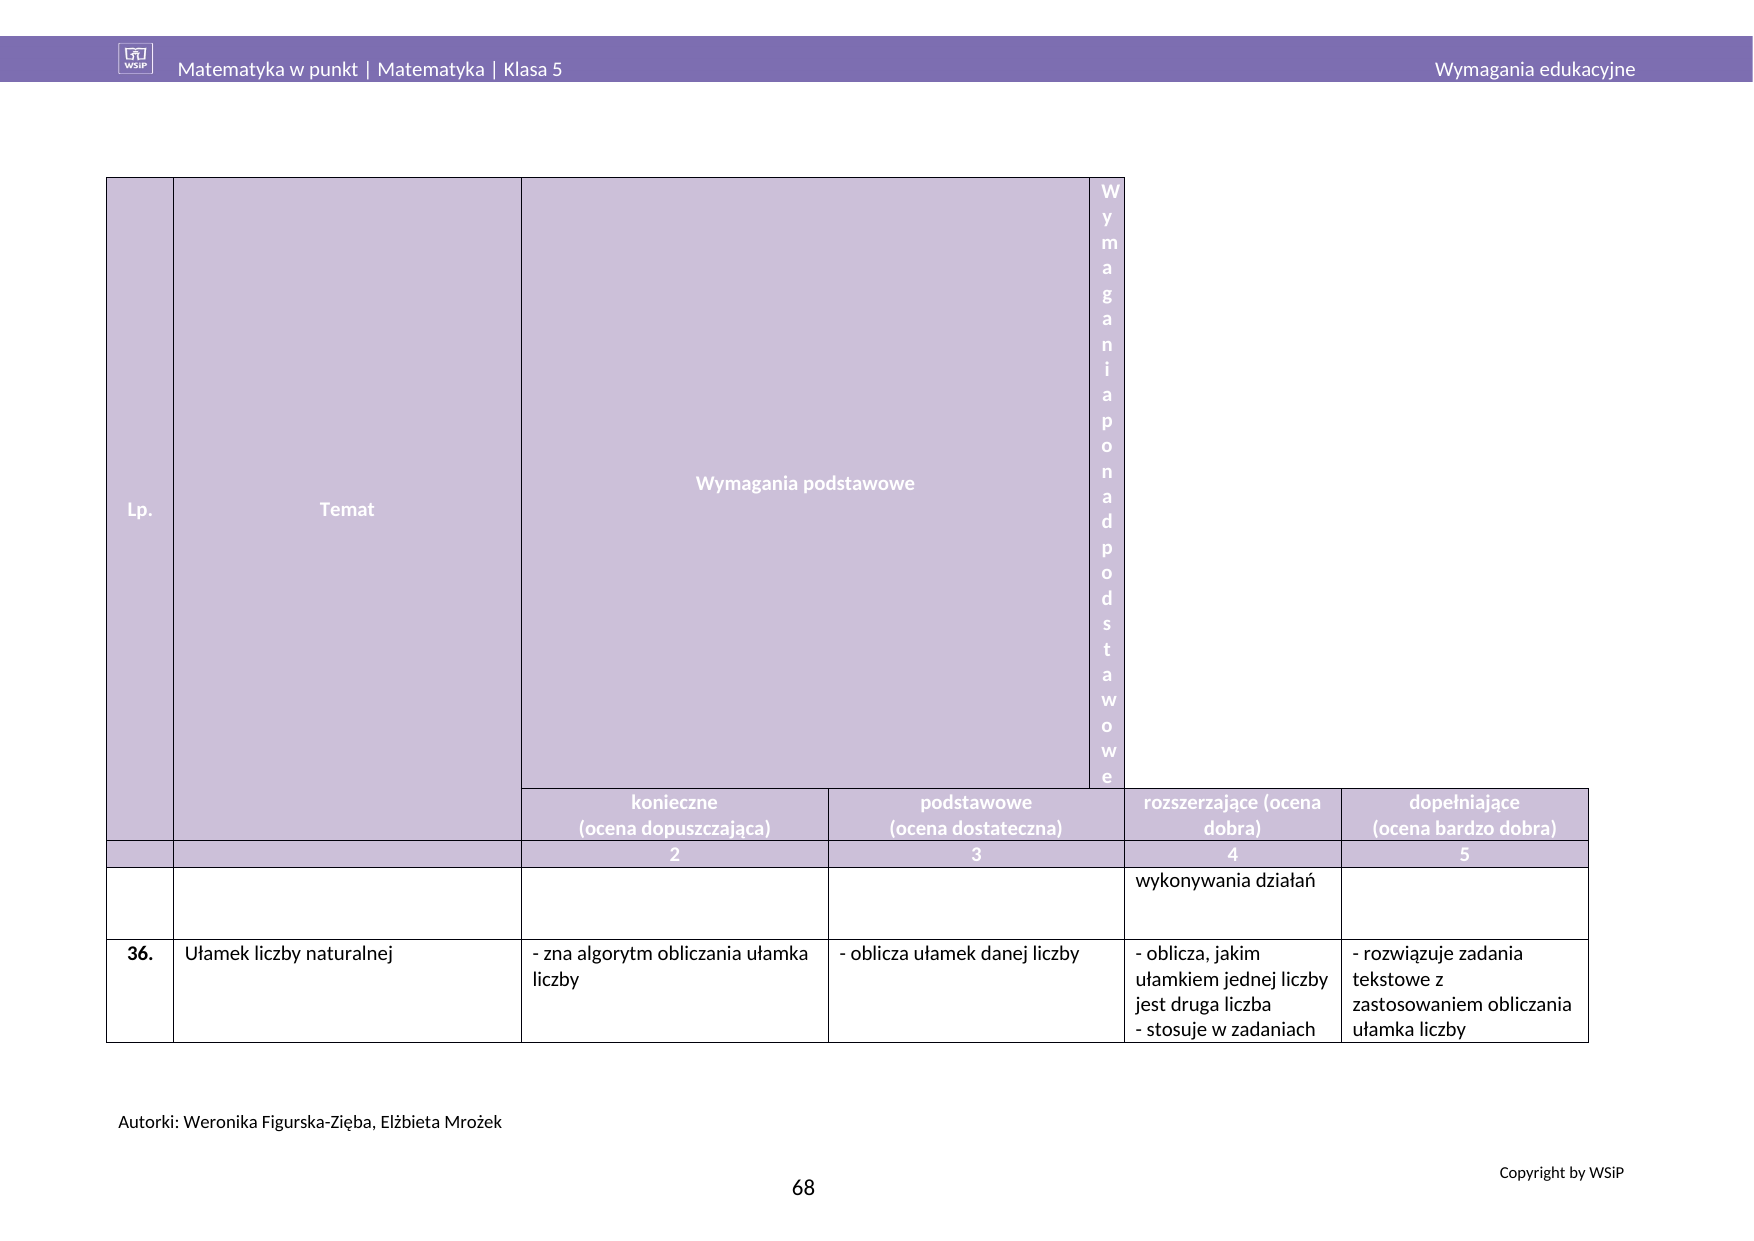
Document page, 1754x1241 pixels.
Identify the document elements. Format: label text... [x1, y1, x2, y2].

table_cell - oblicza ułamek danej liczby [829, 940, 1124, 1042]
table_cell dopełniające (ocena bardzo dobra) [1342, 789, 1588, 840]
table_cell konieczne (ocena dopuszczająca) [522, 789, 828, 840]
table_cell [522, 868, 828, 939]
table_cell - oblicza, jakim ułamkiem jednej liczby jest druga liczba - stosuje w zadaniach [1125, 940, 1341, 1042]
table_header Lp. [107, 178, 173, 840]
table_cell 4 [1125, 841, 1341, 867]
picture [0, 36, 1753, 82]
table_cell podstawowe (ocena dostateczna) [829, 789, 1124, 840]
table_header Wymagania ponadpodstawowe [1090, 178, 1124, 788]
table_cell wykonywania działań [1125, 868, 1341, 939]
table_cell - zna algorytm obliczania ułamka liczby [522, 940, 828, 1042]
table_cell 3 [829, 841, 1124, 867]
table_cell [829, 868, 1124, 939]
table_cell [174, 868, 521, 939]
table_cell 5 [1342, 841, 1588, 867]
table_header Wymagania podstawowe [522, 178, 1089, 788]
table_cell [107, 841, 173, 867]
table_header Temat [174, 178, 521, 840]
table_cell [174, 841, 521, 867]
table_cell rozszerzające (ocena dobra) [1125, 789, 1341, 840]
table_cell 2 [522, 841, 828, 867]
table_cell - rozwiązuje zadania tekstowe z zastosowaniem obliczania ułamka liczby [1342, 940, 1588, 1042]
table_cell [107, 868, 173, 939]
table_cell 36. [107, 940, 173, 1042]
table_cell Ułamek liczby naturalnej [174, 940, 521, 1042]
table_cell [1342, 868, 1588, 939]
